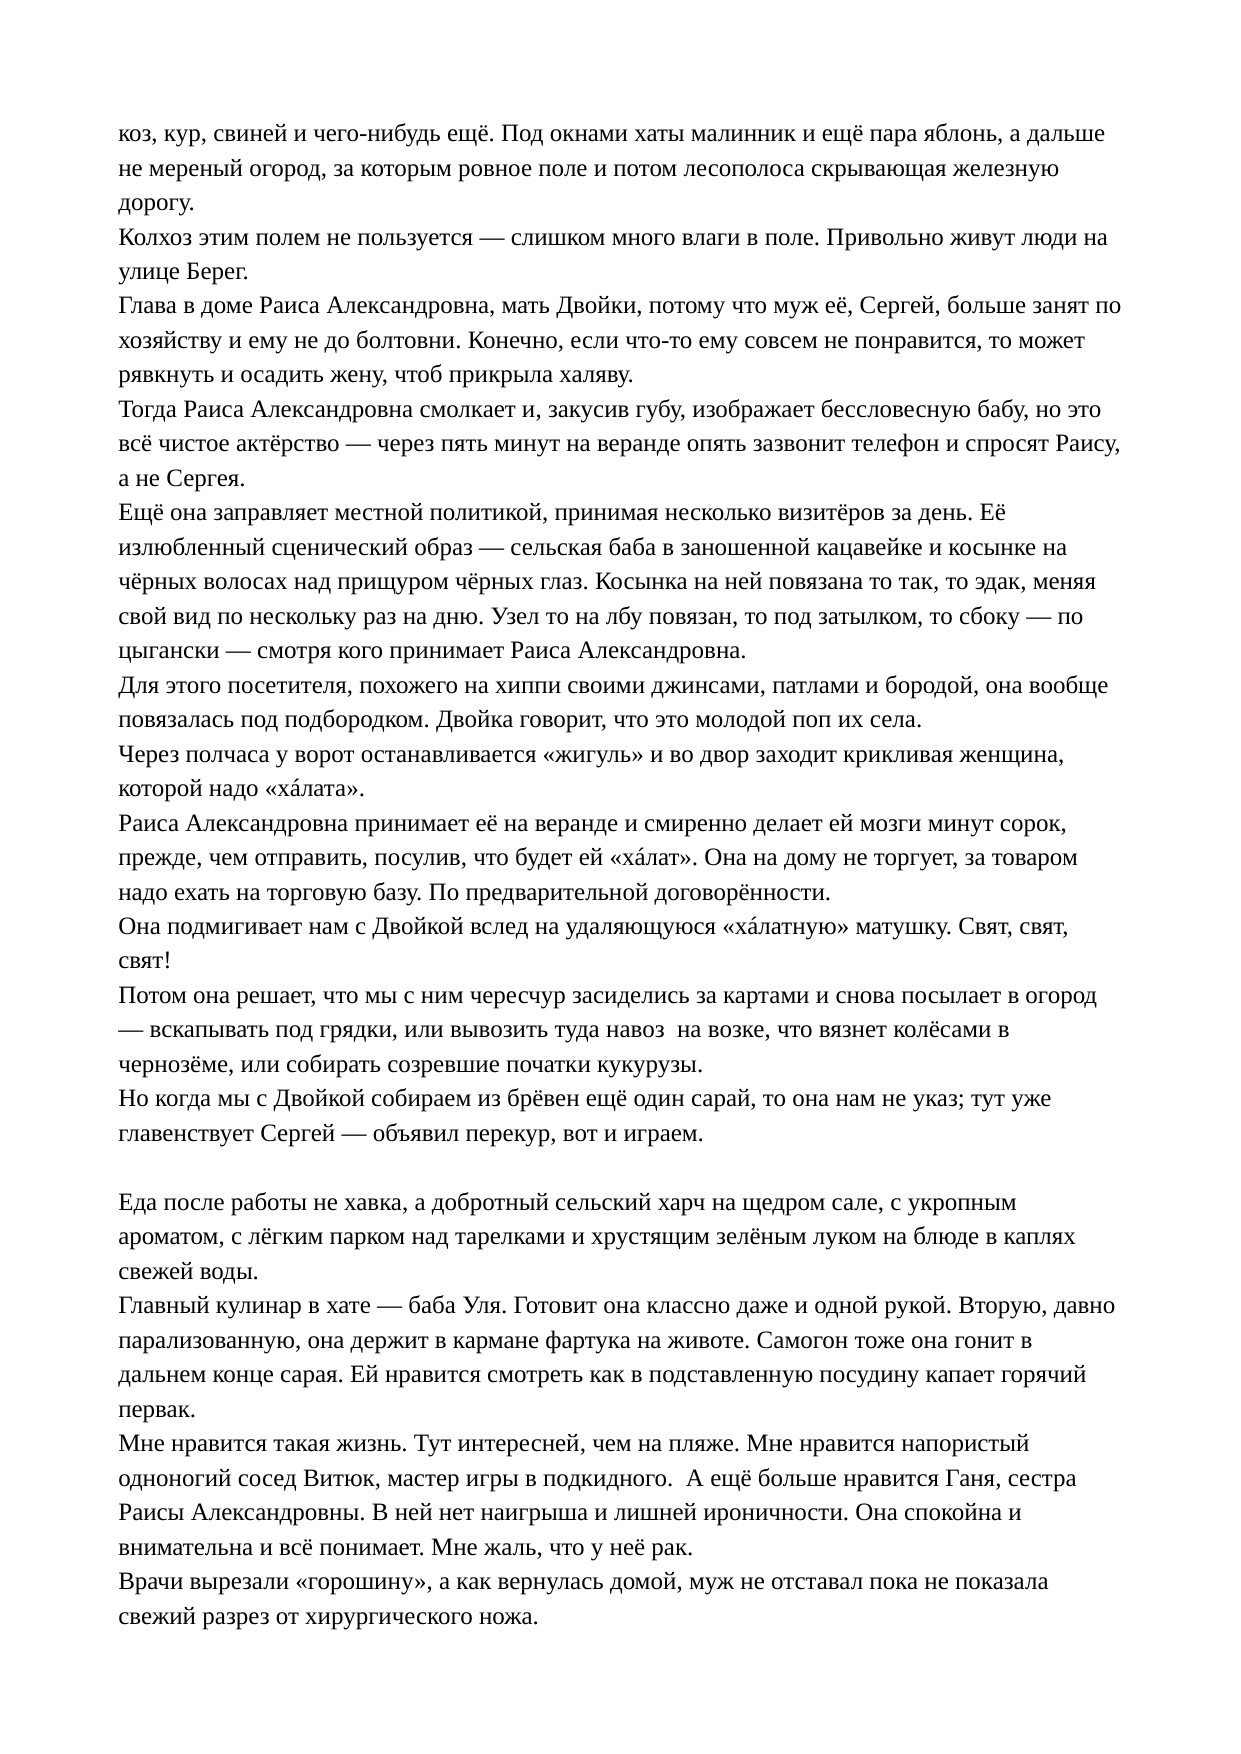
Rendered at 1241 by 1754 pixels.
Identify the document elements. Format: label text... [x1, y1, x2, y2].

text Тогда Раиса Александровна смолкает и, закусив губу, изображает бессловесную бабу, но это всё чистое актёрство — через пять минут на веранде опять зазвонит телефон и спросят Раису, а не Сергея. [118, 394, 1122, 492]
text Для этого посетителя, похожего на хиппи своими джинсами, патлами и бородой, она вообще повязалась под подбородком. Двойка говорит, что это молодой поп их села. [118, 670, 1122, 733]
text Еда после работы не хавка, а добротный сельский харч на щедром сале, с укропным ароматом, с лёгким парком над тарелками и хрустящим зелёным луком на блюде в каплях свежей воды. [118, 1187, 1122, 1285]
text Она подмигивает нам с Двойкой вслед на удаляющуюся «хáлатную» матушку. Свят, свят, свят! [118, 911, 1122, 974]
text Колхоз этим полем не пользуется — слишком много влаги в поле. Привольно живут люди на улице Берег. [118, 222, 1122, 285]
text Раиса Александровна принимает её на веранде и смиренно делает ей мозги минут сорок, прежде, чем отправить, посулив, что будет ей «хáлат». Она на дому не торгует, за товаром надо ехать на торговую базу. По предварительной договорённости. [118, 808, 1122, 905]
text Главный кулинар в хате — баба Уля. Готовит она классно даже и одной рукой. Вторую, давно парализованную, она держит в кармане фартука на животе. Самогон тоже она гонит в дальнем конце сарая. Ей нравится смотреть как в подставленную посудину капает горячий первак. [118, 1290, 1122, 1423]
text Через полчаса у ворот останавливается «жигуль» и во двор заходит крикливая женщина, которой надо «хáлата». [118, 739, 1122, 802]
text Мне нравится такая жизнь. Тут интересней, чем на пляже. Мне нравится напористый одноногий сосед Витюк, мастер игры в подкидного. А ещё больше нравится Ганя, сестра Раисы Александровны. В ней нет наигрыша и лишней ироничности. Она спокойна и внимательна и всё понимает. Мне жаль, что у неё рак. [118, 1428, 1122, 1561]
text Врачи вырезали «горошину», а как вернулась домой, муж не отставал пока не показала свежий разрез от хирургического ножа. [118, 1566, 1122, 1629]
text Ещё она заправляет местной политикой, принимая несколько визитёров за день. Её излюбленный сценический образ — сельская баба в заношенной кацавейке и косынке на чёрных волосах над прищуром чёрных глаз. Косынка на ней повязана то так, то эдак, меняя свой вид по нескольку раз на дню. Узел то на лбу повязан, то под затылком, то сбоку — по цыгански — смотря кого принимает Раиса Александровна. [118, 497, 1122, 664]
text Глава в доме Раиса Александровна, мать Двойки, потому что муж её, Сергей, больше занят по хозяйству и ему не до болтовни. Конечно, если что-то ему совсем не понравится, то может рявкнуть и осадить жену, чтоб прикрыла халяву. [118, 291, 1122, 388]
text коз, кур, свиней и чего-нибудь ещё. Под окнами хаты малинник и ещё пара яблонь, а дальше не мереный огород, за которым ровное поле и потом лесополоса скрывающая железную дорогу. [118, 118, 1122, 216]
text Но когда мы с Двойкой собираем из брёвен ещё один сарай, то она нам не указ; тут уже главенствует Сергей — объявил перекур, вот и играем. [118, 1083, 1122, 1147]
text Потом она решает, что мы с ним чересчур засиделись за картами и снова посылает в огород — вскапывать под грядки, или вывозить туда навоз на возке, что вязнет колёсами в чернозёме, или собирать созревшие початки кукурузы. [118, 980, 1122, 1078]
